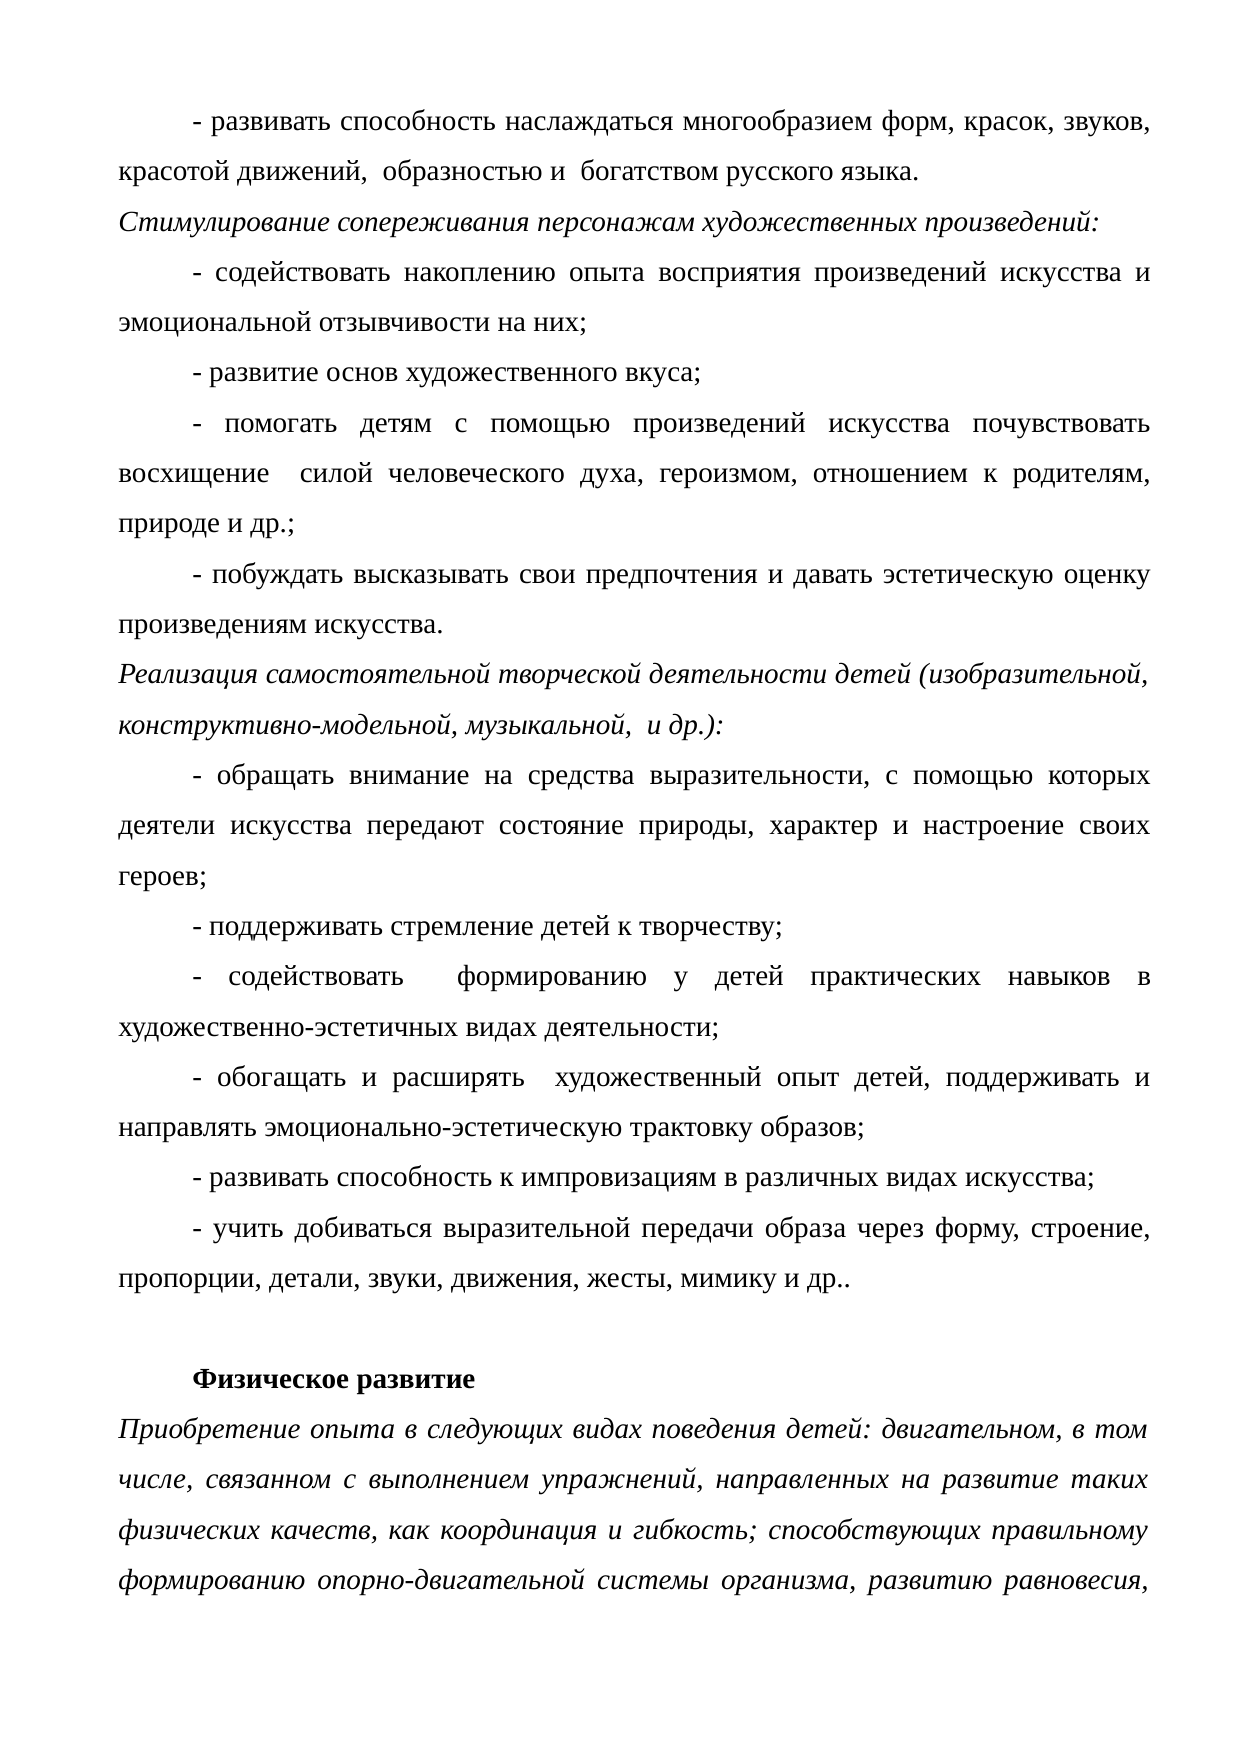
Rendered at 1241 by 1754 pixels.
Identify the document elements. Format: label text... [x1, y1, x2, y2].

text Реализация самостоятельной творческой деятельности детей (изобразительной, конструктивно-модельной, музыкальной, и др.): [118, 656, 1152, 740]
text Стимулирование сопереживания персонажам художественных произведений: [118, 204, 1152, 237]
text - развитие основ художественного вкуса; [118, 354, 1152, 388]
text - обращать внимание на средства выразительности, с помощью которых деятели искусства передают состояние природы, характер и настроение своих героев; [118, 757, 1152, 891]
text - учить добиваться выразительной передачи образа через форму, строение, пропорции, детали, звуки, движения, жесты, мимику и др.. [118, 1210, 1152, 1294]
text - побуждать высказывать свои предпочтения и давать эстетическую оценку произведениям искусства. [118, 556, 1152, 640]
text - содействовать накоплению опыта восприятия произведений искусства и эмоциональной отзывчивости на них; [118, 254, 1152, 338]
text - поддерживать стремление детей к творчеству; [118, 908, 1152, 942]
text - развивать способность наслаждаться многообразием форм, красок, звуков, красотой движений, образностью и богатством русского языка. [118, 103, 1152, 187]
text - содействовать формированию у детей практических навыков в художественно-эстетичных видах деятельности; [118, 958, 1152, 1042]
text - развивать способность к импровизациям в различных видах искусства; [118, 1159, 1152, 1193]
text Приобретение опыта в следующих видах поведения детей: двигательном, в том числе, связанном с выполнением упражнений, направленных на развитие таких физических качеств, как координация и гибкость; способствующих правильному формированию опорно-двигательной системы организма, развитию равновесия, [118, 1411, 1152, 1596]
text Физическое развитие [118, 1361, 1152, 1394]
text - помогать детям с помощью произведений искусства почувствовать восхищение силой человеческого духа, героизмом, отношением к родителям, природе и др.; [118, 405, 1152, 539]
text - обогащать и расширять художественный опыт детей, поддерживать и направлять эмоционально-эстетическую трактовку образов; [118, 1059, 1152, 1143]
